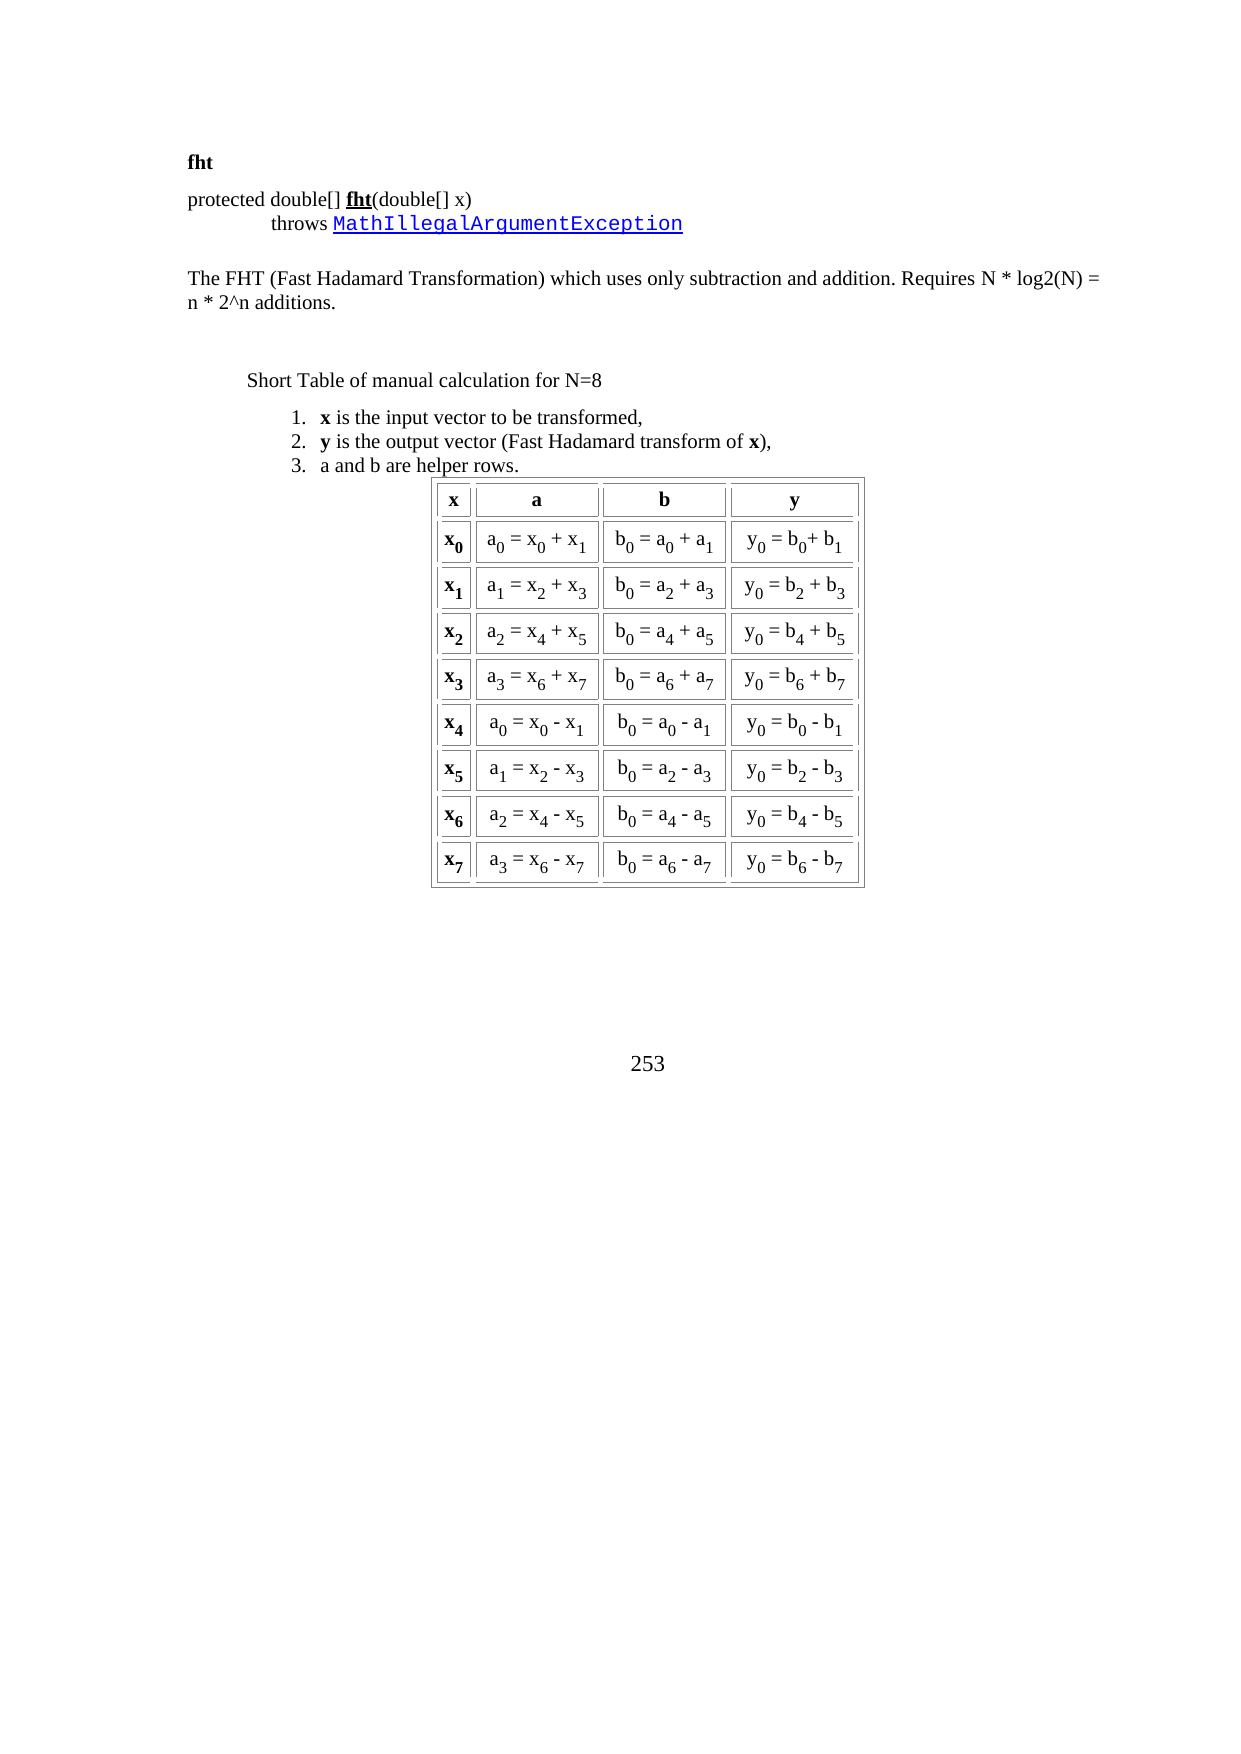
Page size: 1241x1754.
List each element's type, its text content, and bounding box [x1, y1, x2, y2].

table_cell x1 [434, 562, 473, 607]
table_cell x3 [434, 653, 473, 699]
table_cell x0 [434, 516, 473, 562]
table_header a [473, 478, 600, 516]
table_cell b0 = a2 + a3 [600, 562, 728, 607]
table_header b [600, 478, 728, 516]
table_cell a0 = x0 - x1 [473, 699, 600, 745]
table_cell b0 = a2 - a3 [600, 745, 728, 790]
subtitle Short Table of manual calculation for N=8 [247, 368, 1108, 392]
list a and b are helper rows. [291, 453, 1108, 477]
table_cell b0 = a4 - a5 [600, 790, 728, 836]
table_cell y0 = b0+ b1 [728, 516, 861, 562]
text throws MathIllegalArgumentException [187, 211, 1108, 236]
table_cell a2 = x4 - x5 [473, 790, 600, 836]
table_cell y0 = b4 - b5 [728, 790, 861, 836]
table_cell x4 [434, 699, 473, 745]
table_cell a2 = x4 + x5 [473, 608, 600, 653]
table_cell a0 = x0 + x1 [473, 516, 600, 562]
table_cell x7 [434, 836, 473, 882]
subtitle fht [187, 150, 1108, 174]
table_cell b0 = a0 + a1 [600, 516, 728, 562]
table_cell x6 [434, 790, 473, 836]
table_cell x2 [434, 608, 473, 653]
table_cell b0 = a6 - a7 [600, 836, 728, 882]
table_cell y0 = b6 - b7 [728, 836, 861, 882]
table_cell a3 = x6 + x7 [473, 653, 600, 699]
text protected double[] fht(double[] x) [187, 187, 1108, 211]
table_cell b0 = a4 + a5 [600, 608, 728, 653]
table_cell y0 = b4 + b5 [728, 608, 861, 653]
table_cell y0 = b6 + b7 [728, 653, 861, 699]
table_cell b0 = a0 - a1 [600, 699, 728, 745]
list x is the input vector to be transformed, [291, 405, 1108, 429]
list The FHT (Fast Hadamard Transformation) which uses only subtraction and addition. Requires N * log2(N) = n * 2^n additions. [187, 266, 1108, 314]
table_cell a3 = x6 - x7 [473, 836, 600, 882]
table_cell x5 [434, 745, 473, 790]
table_cell y0 = b0 - b1 [728, 699, 861, 745]
list y is the output vector (Fast Hadamard transform of x), [291, 429, 1108, 453]
table_cell y0 = b2 - b3 [728, 745, 861, 790]
table_cell a1 = x2 - x3 [473, 745, 600, 790]
table_cell a1 = x2 + x3 [473, 562, 600, 607]
table_cell b0 = a6 + a7 [600, 653, 728, 699]
table_header x [434, 478, 473, 516]
table_header y [728, 478, 861, 516]
table_cell y0 = b2 + b3 [728, 562, 861, 607]
